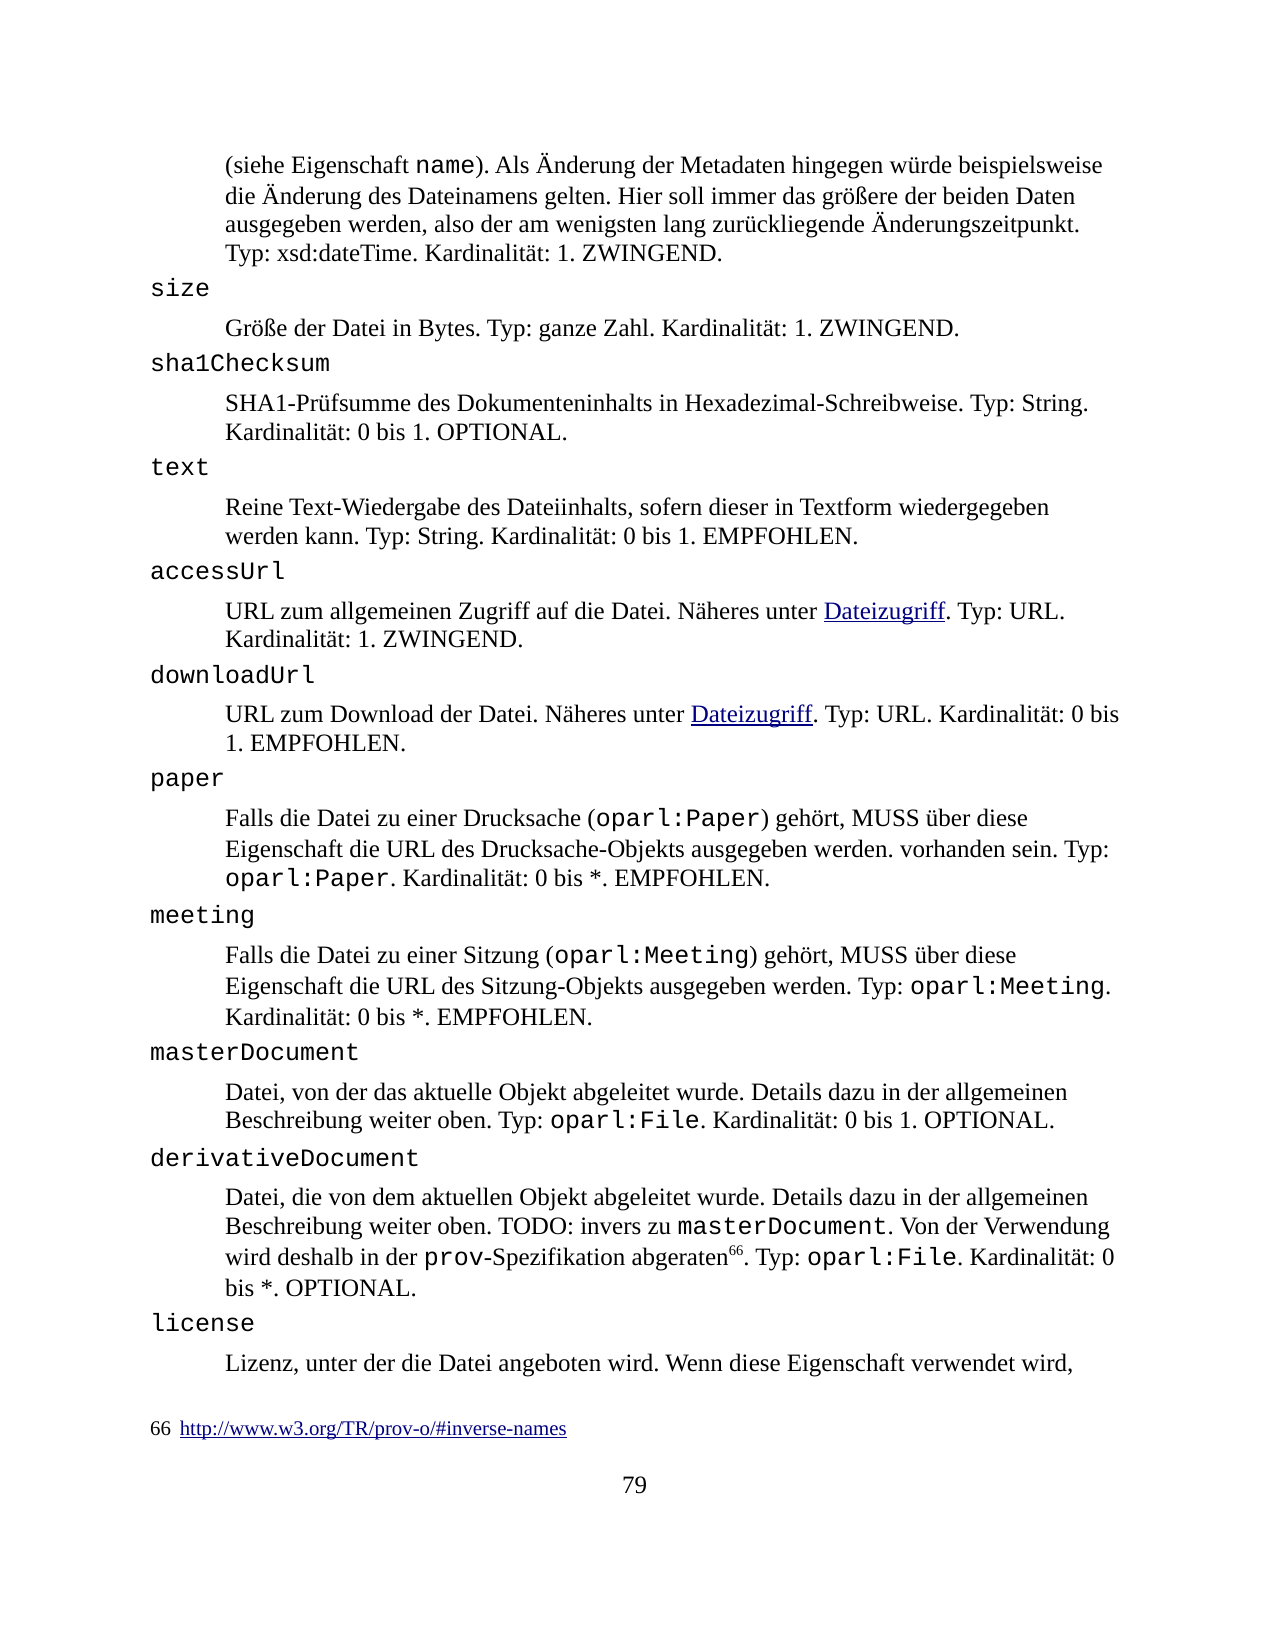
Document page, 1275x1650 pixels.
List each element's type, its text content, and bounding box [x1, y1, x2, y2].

text license [150, 1311, 1125, 1339]
text SHA1-Prüfsumme des Dokumenteninhalts in Hexadezimal-Schreibweise. Typ: String. Kardinalität: 0 bis 1. OPTIONAL. [225, 388, 1125, 446]
text derivativeDocument [150, 1145, 1125, 1173]
text URL zum Download der Datei. Näheres unter Dateizugriff. Typ: URL. Kardinalität: 0 bis 1. EMPFOHLEN. [225, 699, 1125, 757]
text meeting [150, 903, 1125, 931]
text accessUrl [150, 558, 1125, 587]
text Falls die Datei zu einer Sitzung (oparl:Meeting) gehört, MUSS über diese Eigenschaft die URL des Sitzung-Objekts ausgegeben werden. Typ: oparl:Meeting. Kardinalität: 0 bis *. EMPFOHLEN. [225, 940, 1125, 1030]
text text [150, 455, 1125, 483]
text http://www.w3.org/TR/prov-o/#inverse-names [150, 1416, 1125, 1440]
text URL zum allgemeinen Zugriff auf die Datei. Näheres unter Dateizugriff. Typ: URL. Kardinalität: 1. ZWINGEND. [225, 596, 1125, 653]
text paper [150, 766, 1125, 794]
text Größe der Datei in Bytes. Typ: ganze Zahl. Kardinalität: 1. ZWINGEND. [225, 313, 1125, 342]
text Lizenz, unter der die Datei angeboten wird. Wenn diese Eigenschaft verwendet wird, [225, 1348, 1125, 1377]
text Reine Text-Wiedergabe des Dateiinhalts, sofern dieser in Textform wiedergegeben werden kann. Typ: String. Kardinalität: 0 bis 1. EMPFOHLEN. [225, 492, 1125, 549]
text (siehe Eigenschaft name). Als Änderung der Metadaten hingegen würde beispielsweise die Änderung des Dateinamens gelten. Hier soll immer das größere der beiden Daten ausgegeben werden, also der am wenigsten lang zurückliegende Änderungszeitpunkt. Typ: xsd:dateTime. Kardinalität: 1. ZWINGEND. [225, 150, 1125, 267]
text downloadUrl [150, 662, 1125, 691]
text sha1Checksum [150, 351, 1125, 379]
text masterDocument [150, 1039, 1125, 1068]
text Datei, von der das aktuelle Objekt abgeleitet wurde. Details dazu in der allgemeinen Beschreibung weiter oben. Typ: oparl:File. Kardinalität: 0 bis 1. OPTIONAL. [225, 1077, 1125, 1136]
text size [150, 276, 1125, 304]
text Datei, die von dem aktuellen Objekt abgeleitet wurde. Details dazu in der allgemeinen Beschreibung weiter oben. TODO: invers zu masterDocument. Von der Verwendung wird deshalb in der prov-Spezifikation abgeraten. Typ: oparl:File. Kardinalität: 0 bis *. OPTIONAL. [225, 1182, 1125, 1302]
text Falls die Datei zu einer Drucksache (oparl:Paper) gehört, MUSS über diese Eigenschaft die URL des Drucksache-Objekts ausgegeben werden. vorhanden sein. Typ: oparl:Paper. Kardinalität: 0 bis *. EMPFOHLEN. [225, 803, 1125, 894]
